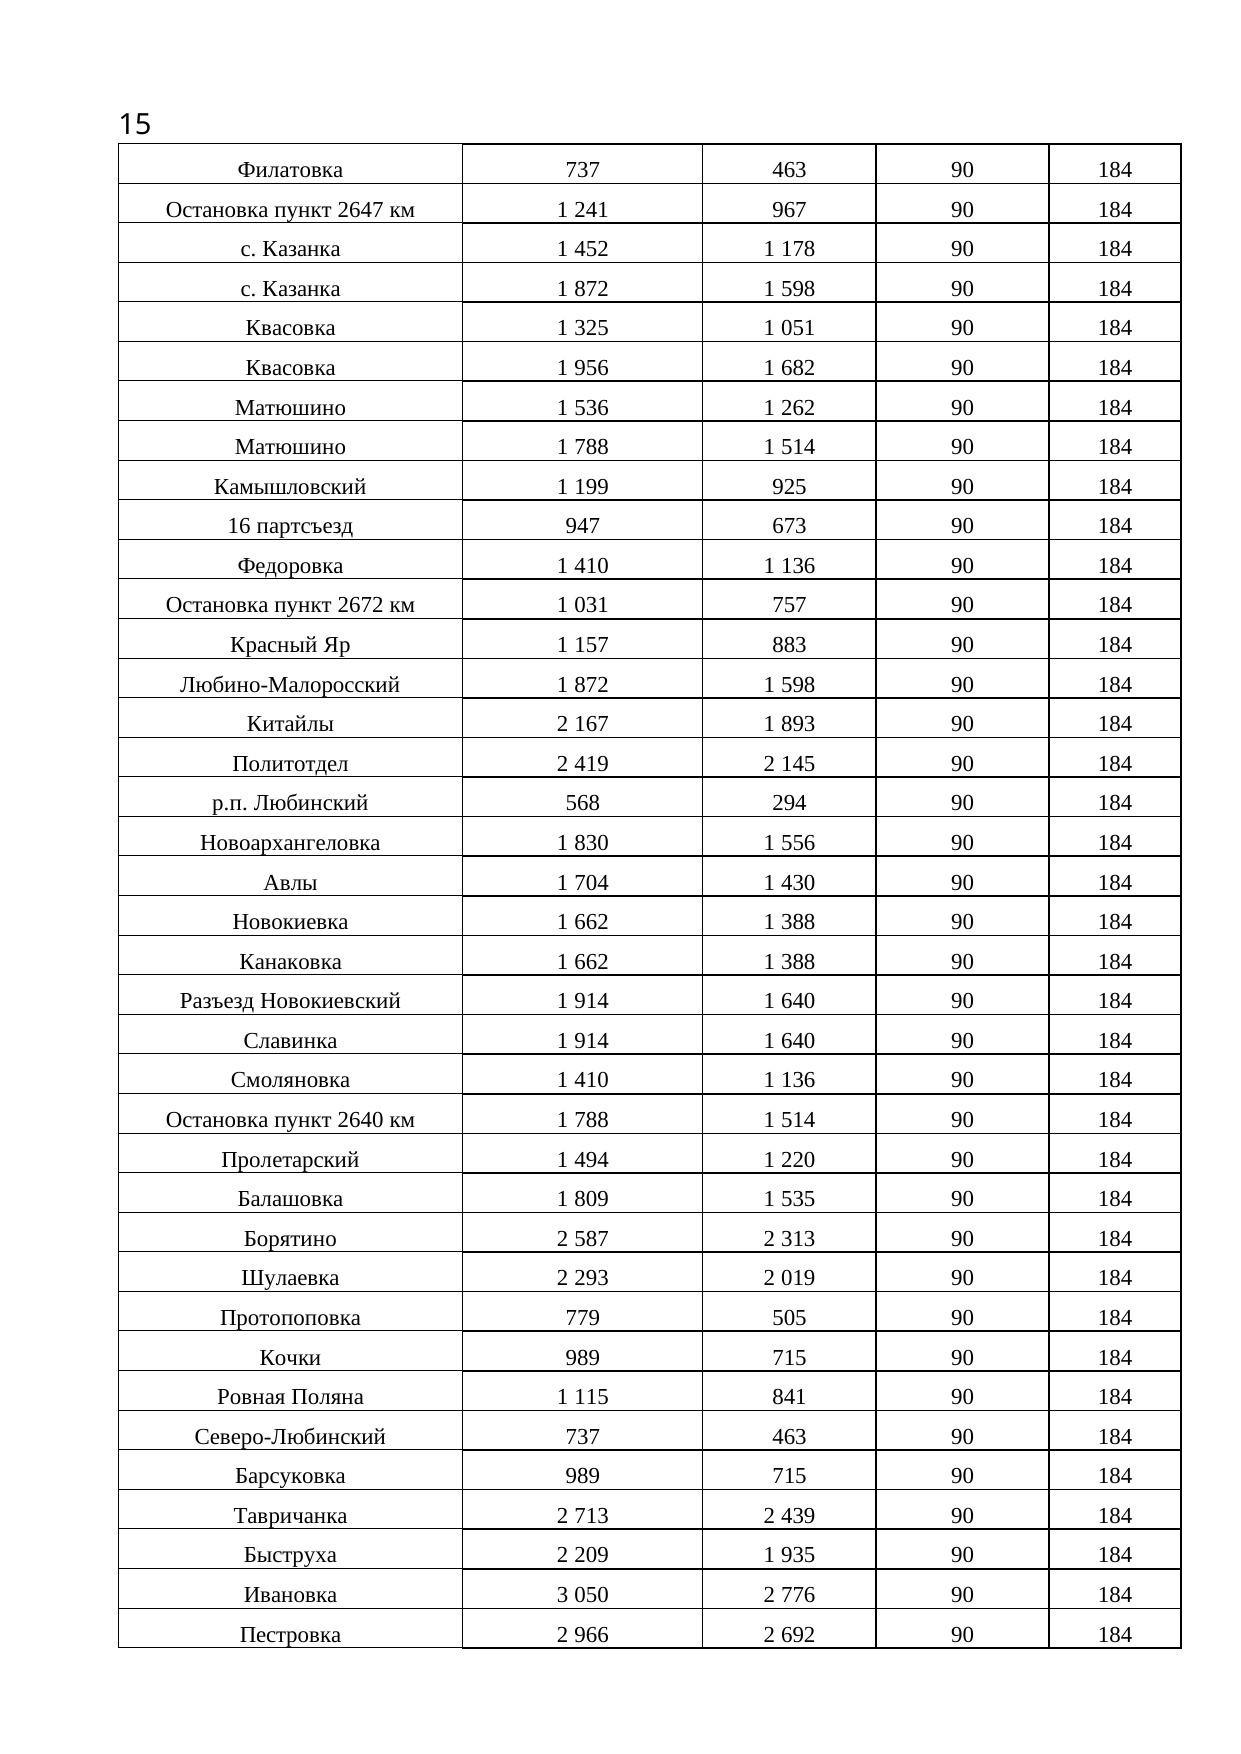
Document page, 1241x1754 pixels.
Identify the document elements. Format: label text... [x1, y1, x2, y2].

table_cell 2 019 [703, 1253, 875, 1291]
table_cell 184 [1050, 897, 1180, 934]
table_cell Протопоповка [119, 1292, 462, 1330]
table_cell 184 [1050, 817, 1180, 855]
table_cell 1 410 [463, 1055, 702, 1093]
table_cell 1 556 [703, 817, 875, 855]
table_cell Пролетарский [119, 1134, 462, 1172]
table_cell 779 [463, 1292, 702, 1330]
table_cell Китайлы [119, 698, 462, 737]
table_cell 1 514 [703, 422, 875, 459]
table_cell 2 209 [463, 1530, 702, 1568]
table_cell 1 872 [463, 263, 702, 301]
table_cell 90 [877, 817, 1048, 855]
table_cell Пестровка [119, 1609, 462, 1647]
table_cell 2 145 [703, 738, 875, 776]
table_cell 90 [877, 1490, 1048, 1528]
table_cell 2 776 [703, 1570, 875, 1607]
table_cell 90 [877, 224, 1048, 262]
table_cell 184 [1050, 1530, 1180, 1568]
table_cell 90 [877, 145, 1048, 182]
table_cell 184 [1050, 778, 1180, 816]
table_cell 184 [1050, 303, 1180, 341]
table_cell 184 [1050, 1213, 1180, 1251]
table_cell Новоархангеловка [119, 817, 462, 855]
table_cell 989 [463, 1451, 702, 1489]
table_cell 184 [1050, 1411, 1180, 1449]
table_cell с. Казанка [119, 223, 462, 262]
table_cell 1 640 [703, 976, 875, 1014]
table_cell 1 430 [703, 857, 875, 895]
table_cell 184 [1050, 620, 1180, 657]
table_cell 90 [877, 1411, 1048, 1449]
table_cell 505 [703, 1292, 875, 1330]
table_cell 184 [1050, 263, 1180, 301]
table_cell 184 [1050, 1451, 1180, 1489]
table_cell Остановка пункт 2672 км [119, 579, 462, 618]
table_cell 90 [877, 1451, 1048, 1489]
table_cell 1 598 [703, 659, 875, 697]
table_cell 715 [703, 1332, 875, 1370]
table_cell Ивановка [119, 1569, 462, 1607]
table_cell 1 452 [463, 224, 702, 262]
table_cell 1 956 [463, 342, 702, 380]
table_cell 1 893 [703, 699, 875, 737]
table_cell 184 [1050, 580, 1180, 618]
table_cell 1 220 [703, 1134, 875, 1172]
table_cell 1 830 [463, 817, 702, 855]
table_cell 1 051 [703, 303, 875, 341]
table_cell 1 325 [463, 303, 702, 341]
table_cell 1 241 [463, 184, 702, 222]
table_cell 90 [877, 1134, 1048, 1172]
table_cell 184 [1050, 936, 1180, 974]
table_cell 1 935 [703, 1530, 875, 1568]
table_cell 841 [703, 1372, 875, 1409]
table_cell Политотдел [119, 738, 462, 776]
table_cell 184 [1050, 976, 1180, 1014]
table_cell Шулаевка [119, 1252, 462, 1291]
table_cell Квасовка [119, 342, 462, 380]
table_cell 90 [877, 1609, 1048, 1647]
table_cell 90 [877, 1055, 1048, 1093]
table_cell 184 [1050, 738, 1180, 776]
table_cell 1 262 [703, 382, 875, 420]
table_cell 1 682 [703, 342, 875, 380]
table_cell 184 [1050, 1372, 1180, 1409]
table_cell Тавричанка [119, 1490, 462, 1528]
table_cell 90 [877, 1015, 1048, 1053]
table_cell 90 [877, 738, 1048, 776]
table_cell 2 713 [463, 1490, 702, 1528]
table_cell Авлы [119, 856, 462, 895]
table_cell 3 050 [463, 1570, 702, 1607]
table_cell 1 809 [463, 1174, 702, 1212]
table_cell 90 [877, 501, 1048, 539]
table_cell с. Казанка [119, 263, 462, 301]
table_cell 184 [1050, 342, 1180, 380]
table_cell 90 [877, 303, 1048, 341]
table_cell 1 788 [463, 1095, 702, 1132]
table_cell 1 157 [463, 620, 702, 657]
table_cell 1 788 [463, 422, 702, 459]
table_cell 2 419 [463, 738, 702, 776]
table_cell Барсуковка [119, 1450, 462, 1489]
table_cell 90 [877, 620, 1048, 657]
table_cell 184 [1050, 461, 1180, 499]
table_cell 90 [877, 936, 1048, 974]
table_cell Любино-Малоросский [119, 659, 462, 697]
table_cell 1 178 [703, 224, 875, 262]
table_cell 90 [877, 461, 1048, 499]
table_cell 1 494 [463, 1134, 702, 1172]
table_cell Квасовка [119, 302, 462, 341]
table_cell 1 514 [703, 1095, 875, 1132]
table_cell Филатовка [119, 144, 462, 182]
table_cell Балашовка [119, 1173, 462, 1212]
table_cell 90 [877, 184, 1048, 222]
table_cell 1 662 [463, 936, 702, 974]
table_cell 90 [877, 1570, 1048, 1607]
table_cell 90 [877, 976, 1048, 1014]
table_cell 90 [877, 1332, 1048, 1370]
table_cell Красный Яр [119, 619, 462, 657]
table_cell Славинка [119, 1015, 462, 1053]
table_cell 1 136 [703, 540, 875, 578]
table_cell 90 [877, 659, 1048, 697]
table_cell 90 [877, 540, 1048, 578]
table_cell Кочки [119, 1331, 462, 1370]
table_cell 90 [877, 699, 1048, 737]
table_cell 1 662 [463, 897, 702, 934]
table_cell 184 [1050, 1490, 1180, 1528]
table_cell 90 [877, 1292, 1048, 1330]
table_cell р.п. Любинский [119, 777, 462, 816]
table_cell 1 410 [463, 540, 702, 578]
table_cell Смоляновка [119, 1054, 462, 1093]
table_cell 1 536 [463, 382, 702, 420]
table_cell 90 [877, 857, 1048, 895]
table_cell 90 [877, 382, 1048, 420]
table_cell 184 [1050, 382, 1180, 420]
table_cell 715 [703, 1451, 875, 1489]
table_cell Федоровка [119, 540, 462, 578]
table_cell 1 704 [463, 857, 702, 895]
table_cell 90 [877, 1372, 1048, 1409]
table_cell 16 партсъезд [119, 500, 462, 539]
table_cell Быструха [119, 1529, 462, 1568]
table_cell 2 439 [703, 1490, 875, 1528]
table_cell 184 [1050, 501, 1180, 539]
table_cell Матюшино [119, 421, 462, 459]
table_cell Ровная Поляна [119, 1371, 462, 1409]
table_cell 90 [877, 1253, 1048, 1291]
table_cell Новокиевка [119, 896, 462, 934]
table_cell 184 [1050, 422, 1180, 459]
table_cell 1 535 [703, 1174, 875, 1212]
table_cell 1 115 [463, 1372, 702, 1409]
table_cell 184 [1050, 1253, 1180, 1291]
table_cell 1 199 [463, 461, 702, 499]
table_cell 90 [877, 897, 1048, 934]
table_cell 1 640 [703, 1015, 875, 1053]
table_cell 1 872 [463, 659, 702, 697]
table_cell 184 [1050, 224, 1180, 262]
table_cell 463 [703, 1411, 875, 1449]
table_cell Матюшино [119, 381, 462, 420]
table_cell 2 587 [463, 1213, 702, 1251]
table_cell Остановка пункт 2647 км [119, 184, 462, 222]
table_cell Остановка пункт 2640 км [119, 1094, 462, 1132]
table_cell 90 [877, 263, 1048, 301]
table_cell 2 313 [703, 1213, 875, 1251]
table_cell 737 [463, 145, 702, 182]
table_cell 184 [1050, 1174, 1180, 1212]
table_cell 184 [1050, 1332, 1180, 1370]
table_cell 90 [877, 580, 1048, 618]
table_cell 184 [1050, 857, 1180, 895]
table_cell 2 293 [463, 1253, 702, 1291]
table_cell 184 [1050, 1292, 1180, 1330]
table_cell 1 914 [463, 1015, 702, 1053]
table_cell 2 692 [703, 1609, 875, 1647]
table_cell 1 388 [703, 936, 875, 974]
table_cell 757 [703, 580, 875, 618]
table_cell Разъезд Новокиевский [119, 975, 462, 1014]
table_cell 2 167 [463, 699, 702, 737]
table_cell 989 [463, 1332, 702, 1370]
table_cell 90 [877, 1530, 1048, 1568]
table_cell Камышловский [119, 461, 462, 499]
table_cell 184 [1050, 1134, 1180, 1172]
table_cell 90 [877, 778, 1048, 816]
table_cell 967 [703, 184, 875, 222]
table_cell 1 598 [703, 263, 875, 301]
table_cell 184 [1050, 1609, 1180, 1647]
table_cell 184 [1050, 1015, 1180, 1053]
table_cell 184 [1050, 1570, 1180, 1607]
table_cell 90 [877, 1213, 1048, 1251]
table_cell 947 [463, 501, 702, 539]
table_cell 184 [1050, 184, 1180, 222]
table_cell 184 [1050, 659, 1180, 697]
table_cell Борятино [119, 1213, 462, 1251]
table_cell 184 [1050, 1055, 1180, 1093]
table_cell 673 [703, 501, 875, 539]
table_cell 1 914 [463, 976, 702, 1014]
table_cell 294 [703, 778, 875, 816]
table_cell 90 [877, 1174, 1048, 1212]
table_cell 90 [877, 342, 1048, 380]
table_cell 184 [1050, 145, 1180, 182]
table_cell 184 [1050, 1095, 1180, 1132]
table_cell 737 [463, 1411, 702, 1449]
table_cell 90 [877, 1095, 1048, 1132]
table_cell 2 966 [463, 1609, 702, 1647]
table_cell Канаковка [119, 936, 462, 974]
table_cell 925 [703, 461, 875, 499]
table_cell Северо-Любинский [119, 1411, 462, 1449]
table_cell 90 [877, 422, 1048, 459]
table_cell 1 136 [703, 1055, 875, 1093]
table_cell 1 031 [463, 580, 702, 618]
table_cell 1 388 [703, 897, 875, 934]
table_cell 463 [703, 145, 875, 182]
table_cell 883 [703, 620, 875, 657]
table_cell 184 [1050, 699, 1180, 737]
table_cell 184 [1050, 540, 1180, 578]
table_cell 568 [463, 778, 702, 816]
